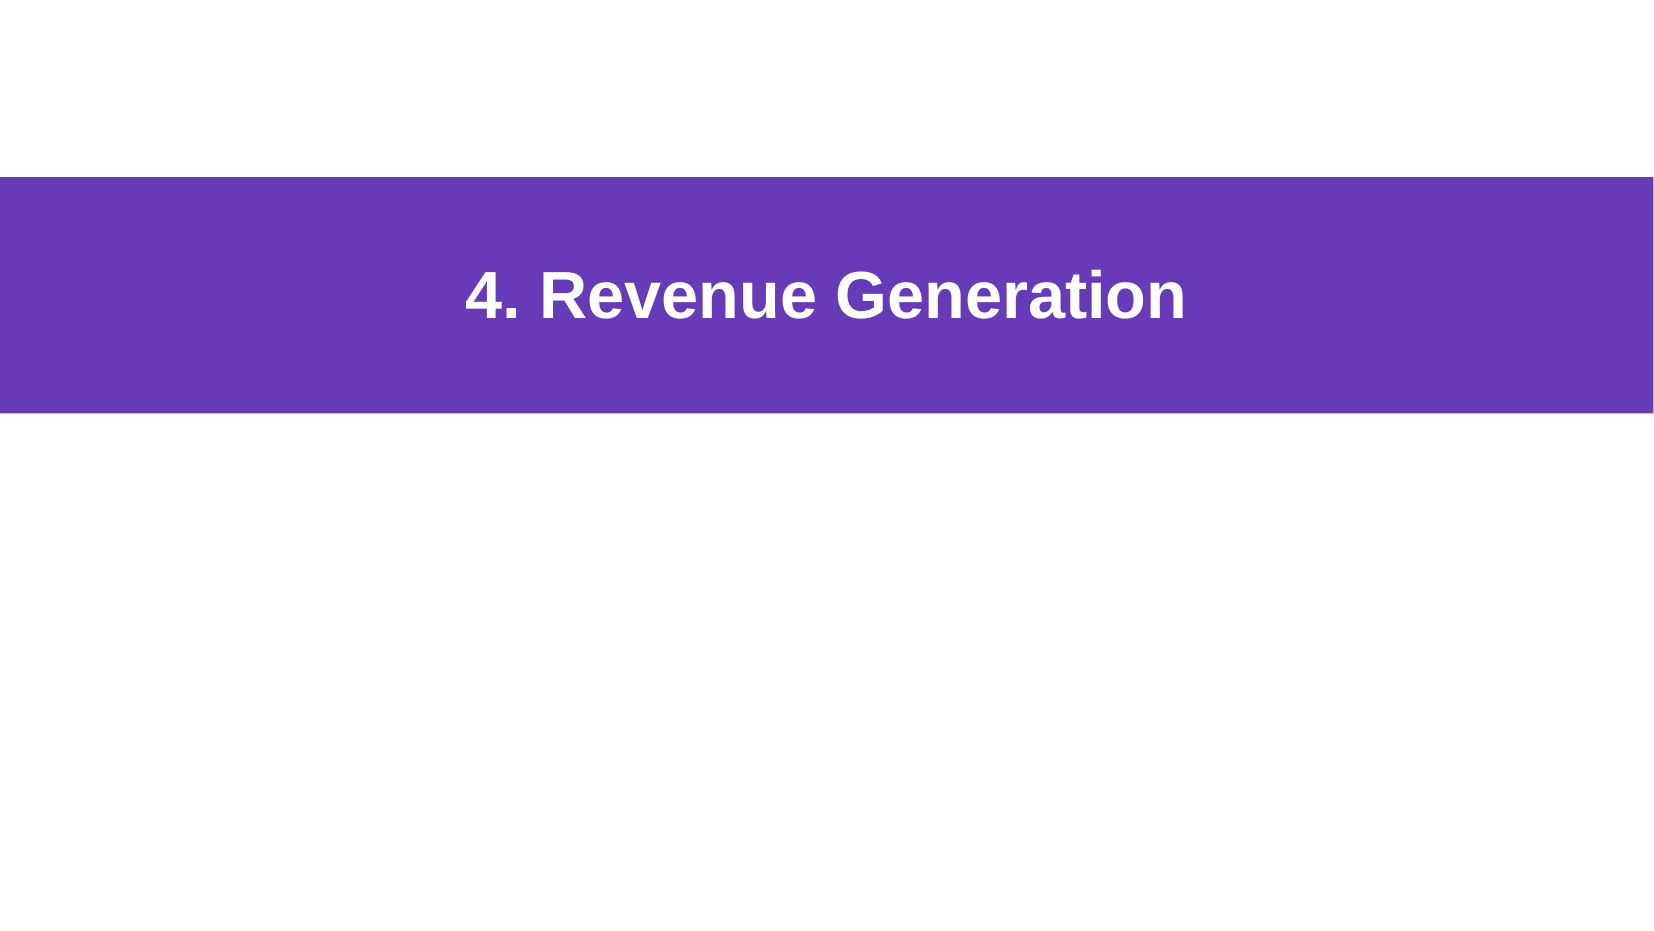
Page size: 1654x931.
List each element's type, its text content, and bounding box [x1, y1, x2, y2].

title 4. Revenue Generation [0, 177, 1654, 414]
